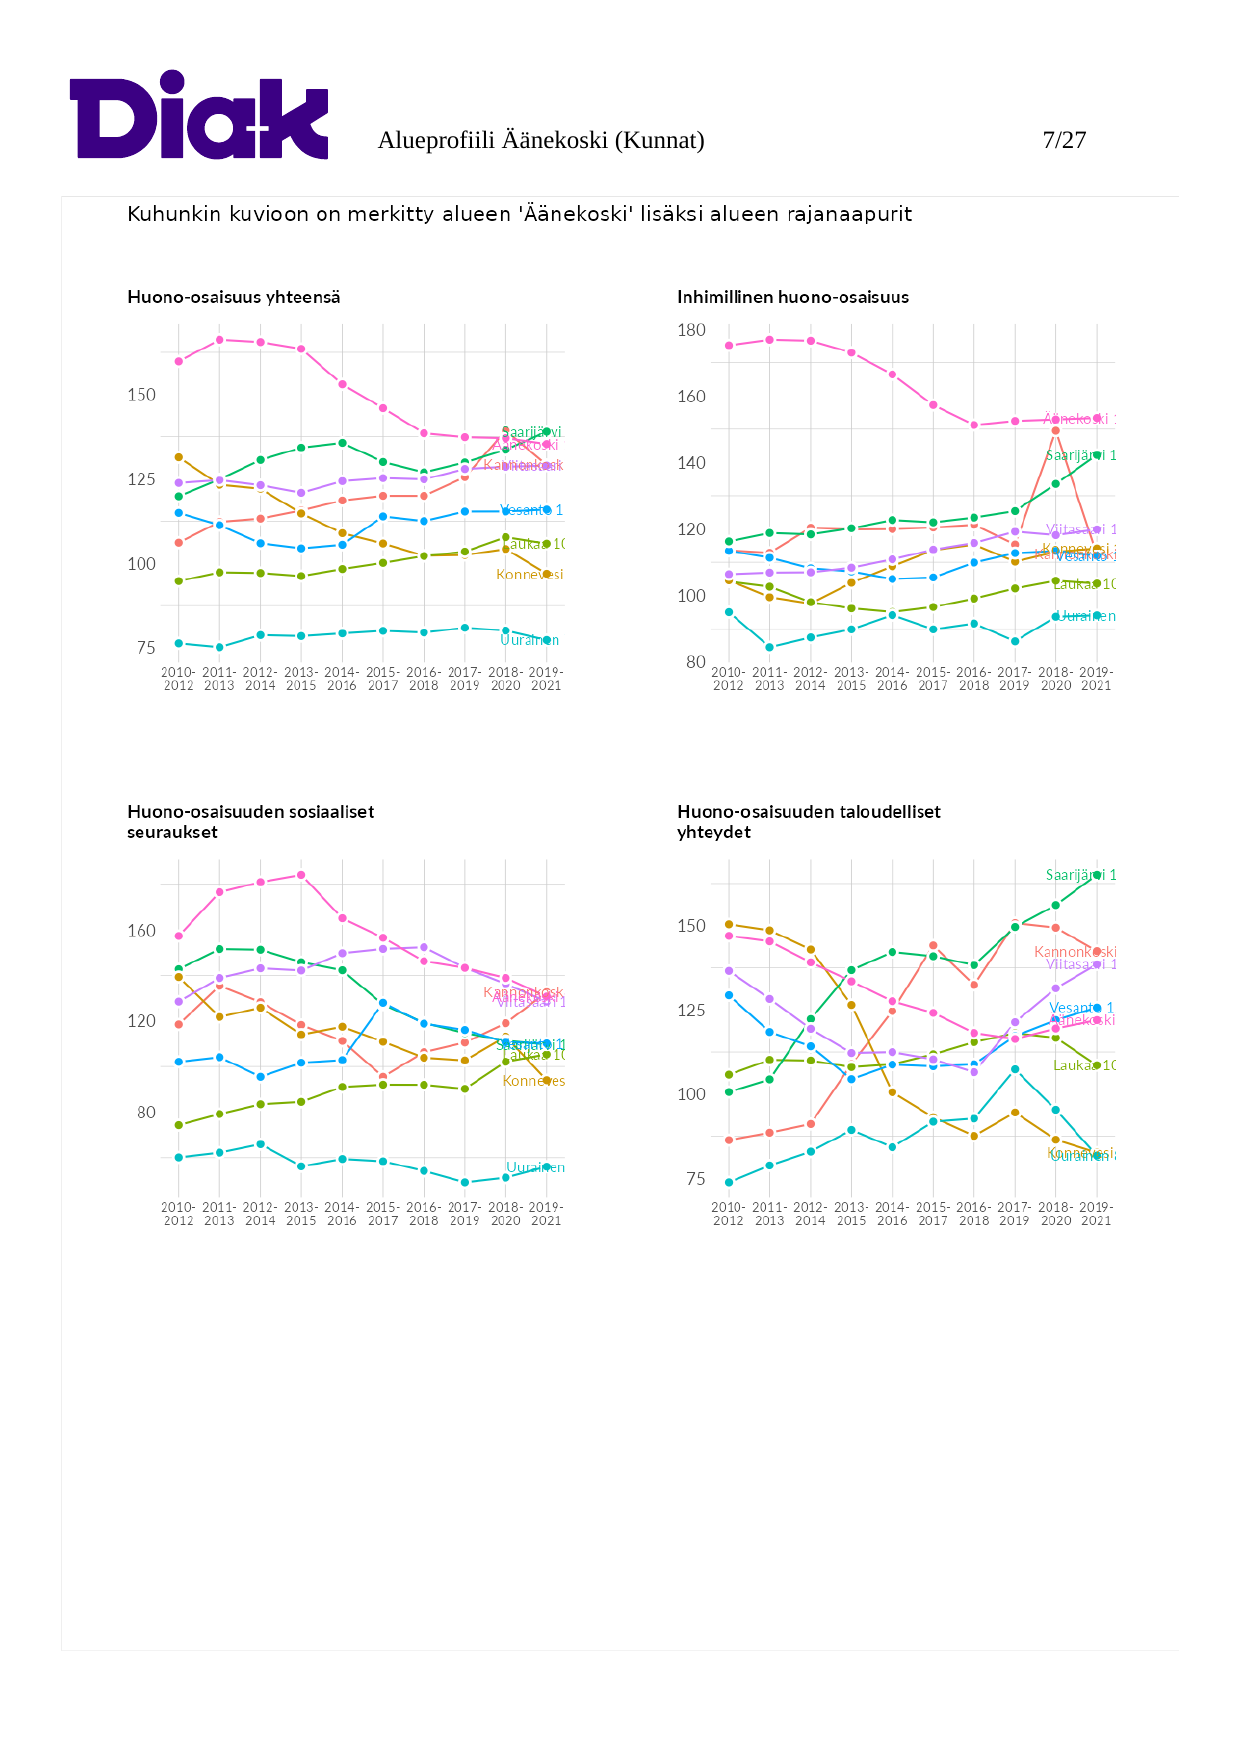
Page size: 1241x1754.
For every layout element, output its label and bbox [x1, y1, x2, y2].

picture [61, 196, 1179, 1651]
